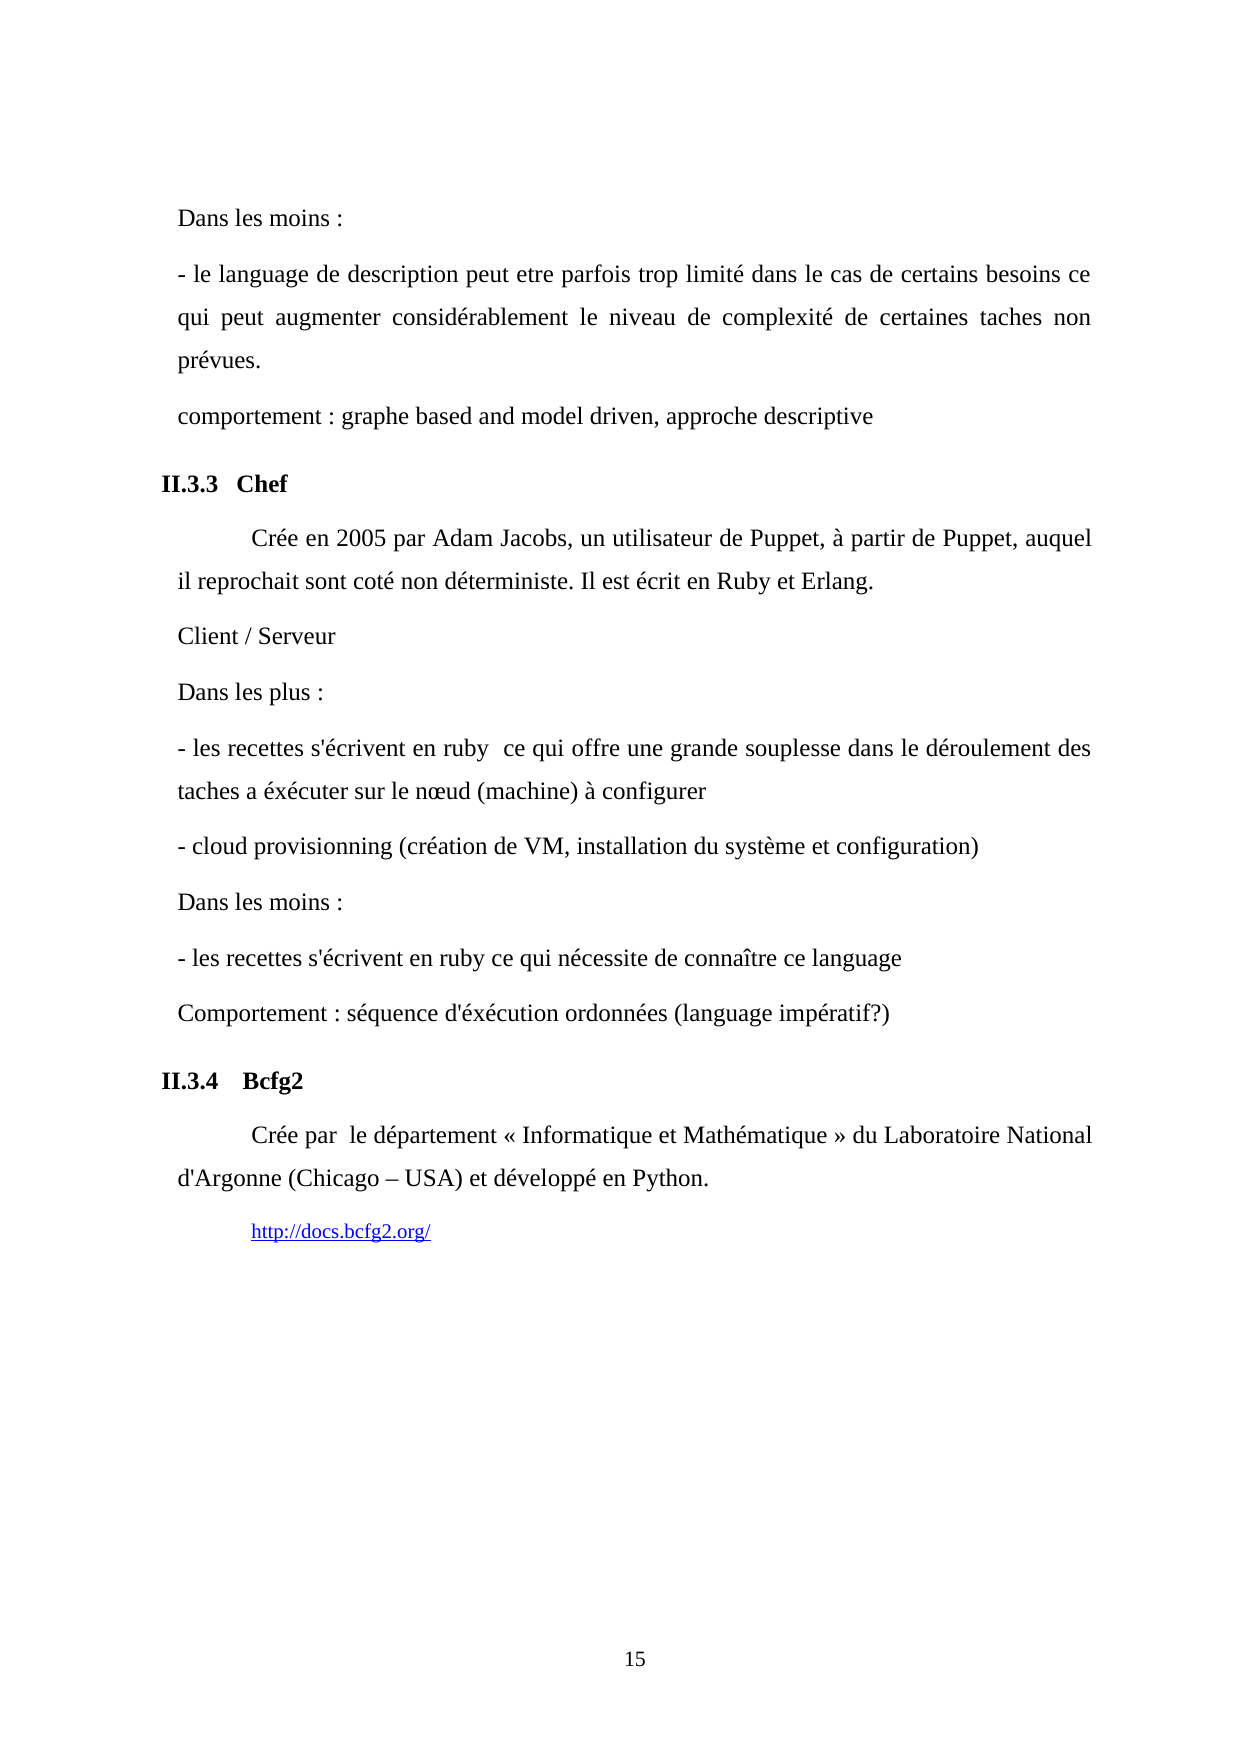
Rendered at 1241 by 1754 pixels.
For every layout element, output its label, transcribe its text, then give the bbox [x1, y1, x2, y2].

text comportement : graphe based and model driven, approche descriptive [177, 401, 1092, 429]
text - le language de description peut etre parfois trop limité dans le cas de certains besoins ce qui peut augmenter considérablement le niveau de complexité de certaines taches non prévues. [177, 259, 1092, 374]
text - cloud provisionning (création de VM, installation du système et configuration) [177, 831, 1092, 860]
text http://docs.bcfg2.org/ [177, 1219, 1092, 1243]
text - les recettes s'écrivent en ruby ce qui offre une grande souplesse dans le déroulement des taches a éxécuter sur le nœud (machine) à configurer [177, 733, 1092, 804]
subtitle Bcfg2 [161, 1066, 1092, 1095]
text Dans les moins : [177, 887, 1092, 916]
text Crée en 2005 par Adam Jacobs, un utilisateur de Puppet, à partir de Puppet, auquel il reprochait sont coté non déterministe. Il est écrit en Ruby et Erlang. [177, 523, 1092, 594]
text - les recettes s'écrivent en ruby ce qui nécessite de connaître ce language [177, 943, 1092, 971]
text Crée par le département « Informatique et Mathématique » du Laboratoire National d'Argonne (Chicago – USA) et développé en Python. [177, 1120, 1092, 1192]
text Dans les plus : [177, 677, 1092, 706]
subtitle Chef [161, 469, 1092, 498]
text Comportement : séquence d'éxécution ordonnées (language impératif?) [177, 998, 1092, 1027]
text Client / Serveur [177, 621, 1092, 650]
text Dans les moins : [177, 203, 1092, 232]
